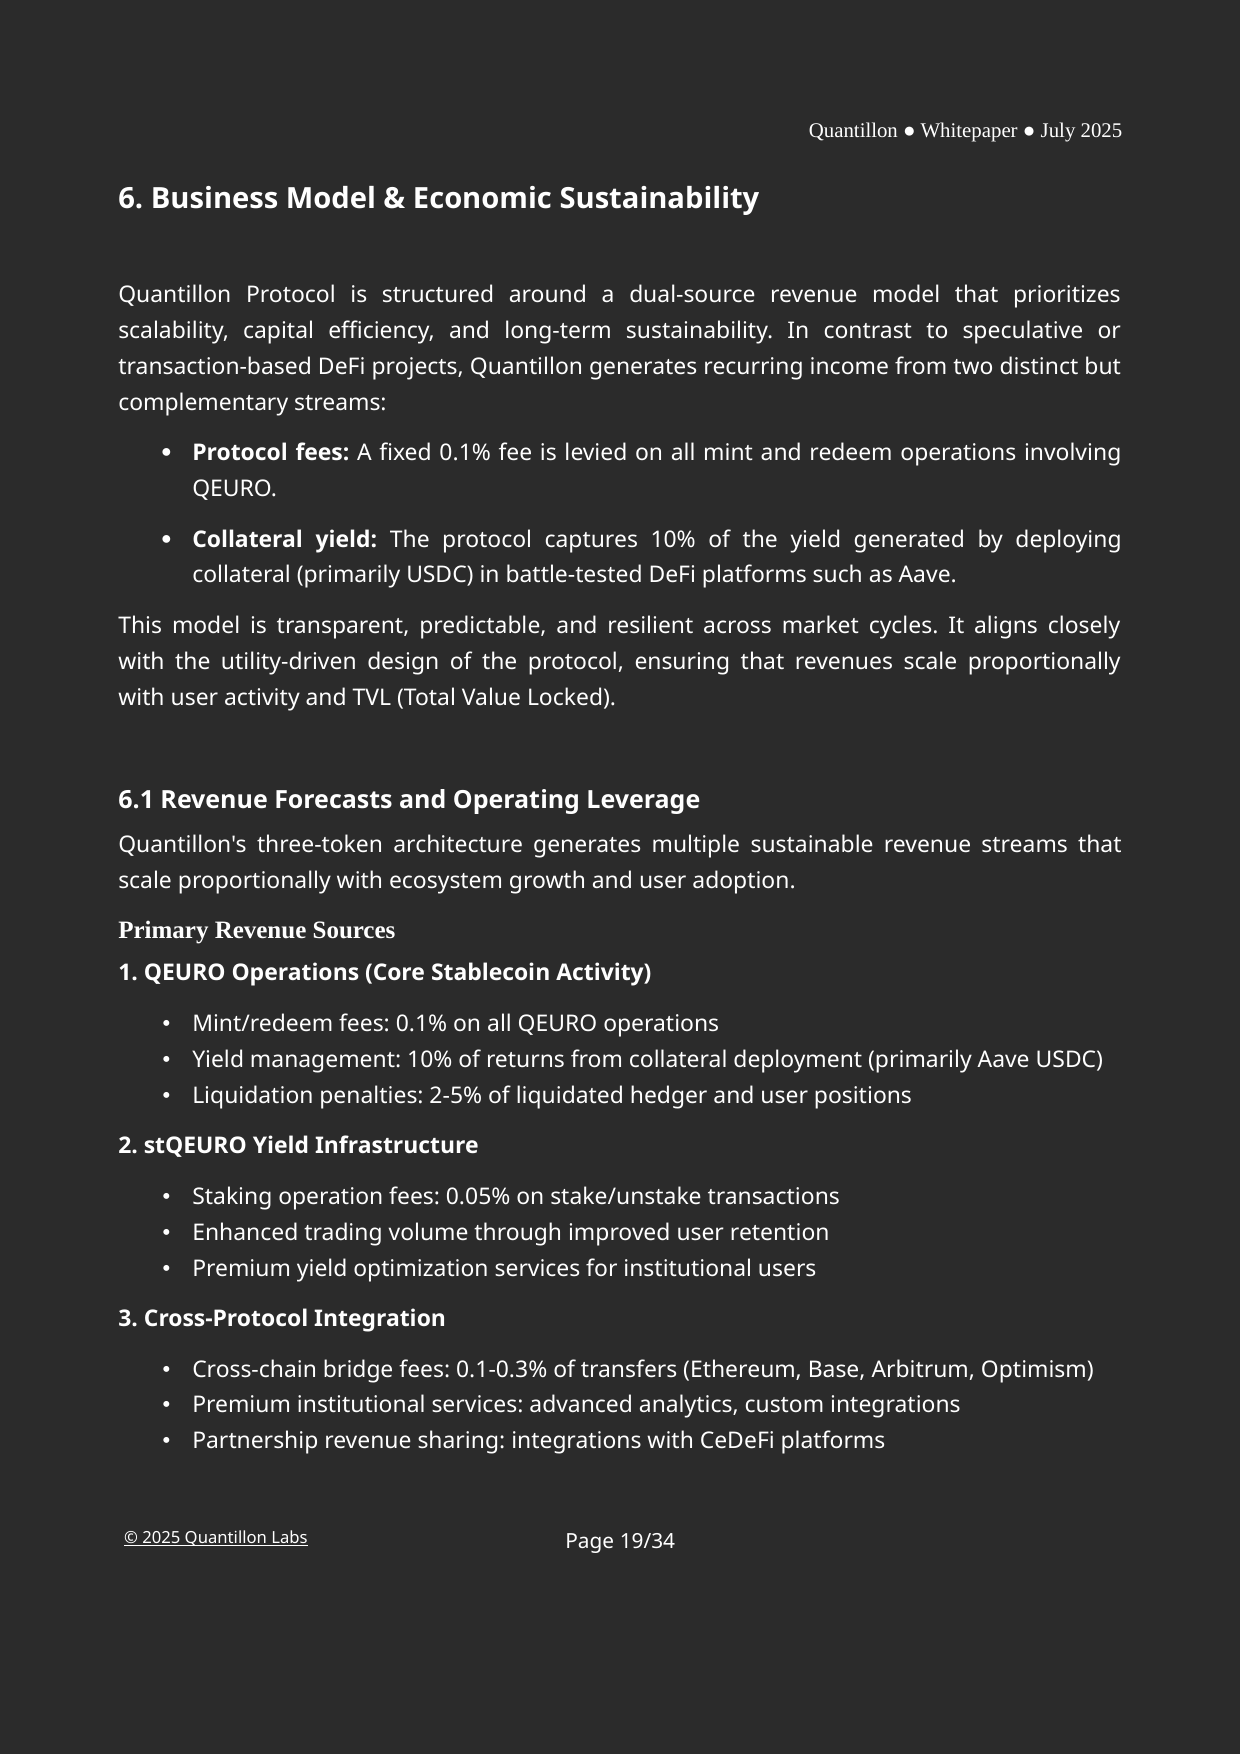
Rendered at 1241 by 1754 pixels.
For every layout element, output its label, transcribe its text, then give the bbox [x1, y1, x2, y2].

text 1. QEURO Operations (Core Stablecoin Activity) [118, 956, 1122, 987]
text Quantillon Protocol is structured around a dual-source revenue model that prioritizes scalability, capital efficiency, and long-term sustainability. In contrast to speculative or transaction-based DeFi projects, Quantillon generates recurring income from two distinct but complementary streams: [118, 278, 1122, 417]
list Premium yield optimization services for institutional users [162, 1251, 1122, 1283]
text Quantillon's three-token architecture generates multiple sustainable revenue streams that scale proportionally with ecosystem growth and user adoption. [118, 828, 1122, 896]
list Mint/redeem fees: 0.1% on all QEURO operations [162, 1007, 1122, 1038]
subtitle 6. Business Model & Economic Sustainability [118, 177, 1122, 217]
text 3. Cross-Protocol Integration [118, 1302, 1122, 1333]
text 2. stQEURO Yield Infrastructure [118, 1129, 1122, 1160]
list Protocol fees: A fixed 0.1% fee is levied on all mint and redeem operations involving QEURO. [162, 436, 1122, 503]
list Premium institutional services: advanced analytics, custom integrations [162, 1388, 1122, 1420]
list Partnership revenue sharing: integrations with CeDeFi platforms [162, 1424, 1122, 1456]
list Liquidation penalties: 2-5% of liquidated hedger and user positions [162, 1078, 1122, 1110]
text This model is transparent, predictable, and resilient across market cycles. It aligns closely with the utility-driven design of the protocol, ensuring that revenues scale proportionally with user activity and TVL (Total Value Locked). [118, 609, 1122, 712]
list Cross-chain bridge fees: 0.1-0.3% of transfers (Ethereum, Base, Arbitrum, Optimism) [162, 1352, 1122, 1384]
list Collateral yield: The protocol captures 10% of the yield generated by deploying collateral (primarily USDC) in battle-tested DeFi platforms such as Aave. [162, 522, 1122, 590]
subtitle 6.1 Revenue Forecasts and Operating Leverage [118, 782, 1122, 816]
list Yield management: 10% of returns from collateral deployment (primarily Aave USDC) [162, 1043, 1122, 1074]
list Enhanced trading volume through improved user retention [162, 1216, 1122, 1247]
list Staking operation fees: 0.05% on stake/unstake transactions [162, 1179, 1122, 1211]
subtitle Primary Revenue Sources [118, 915, 1122, 944]
